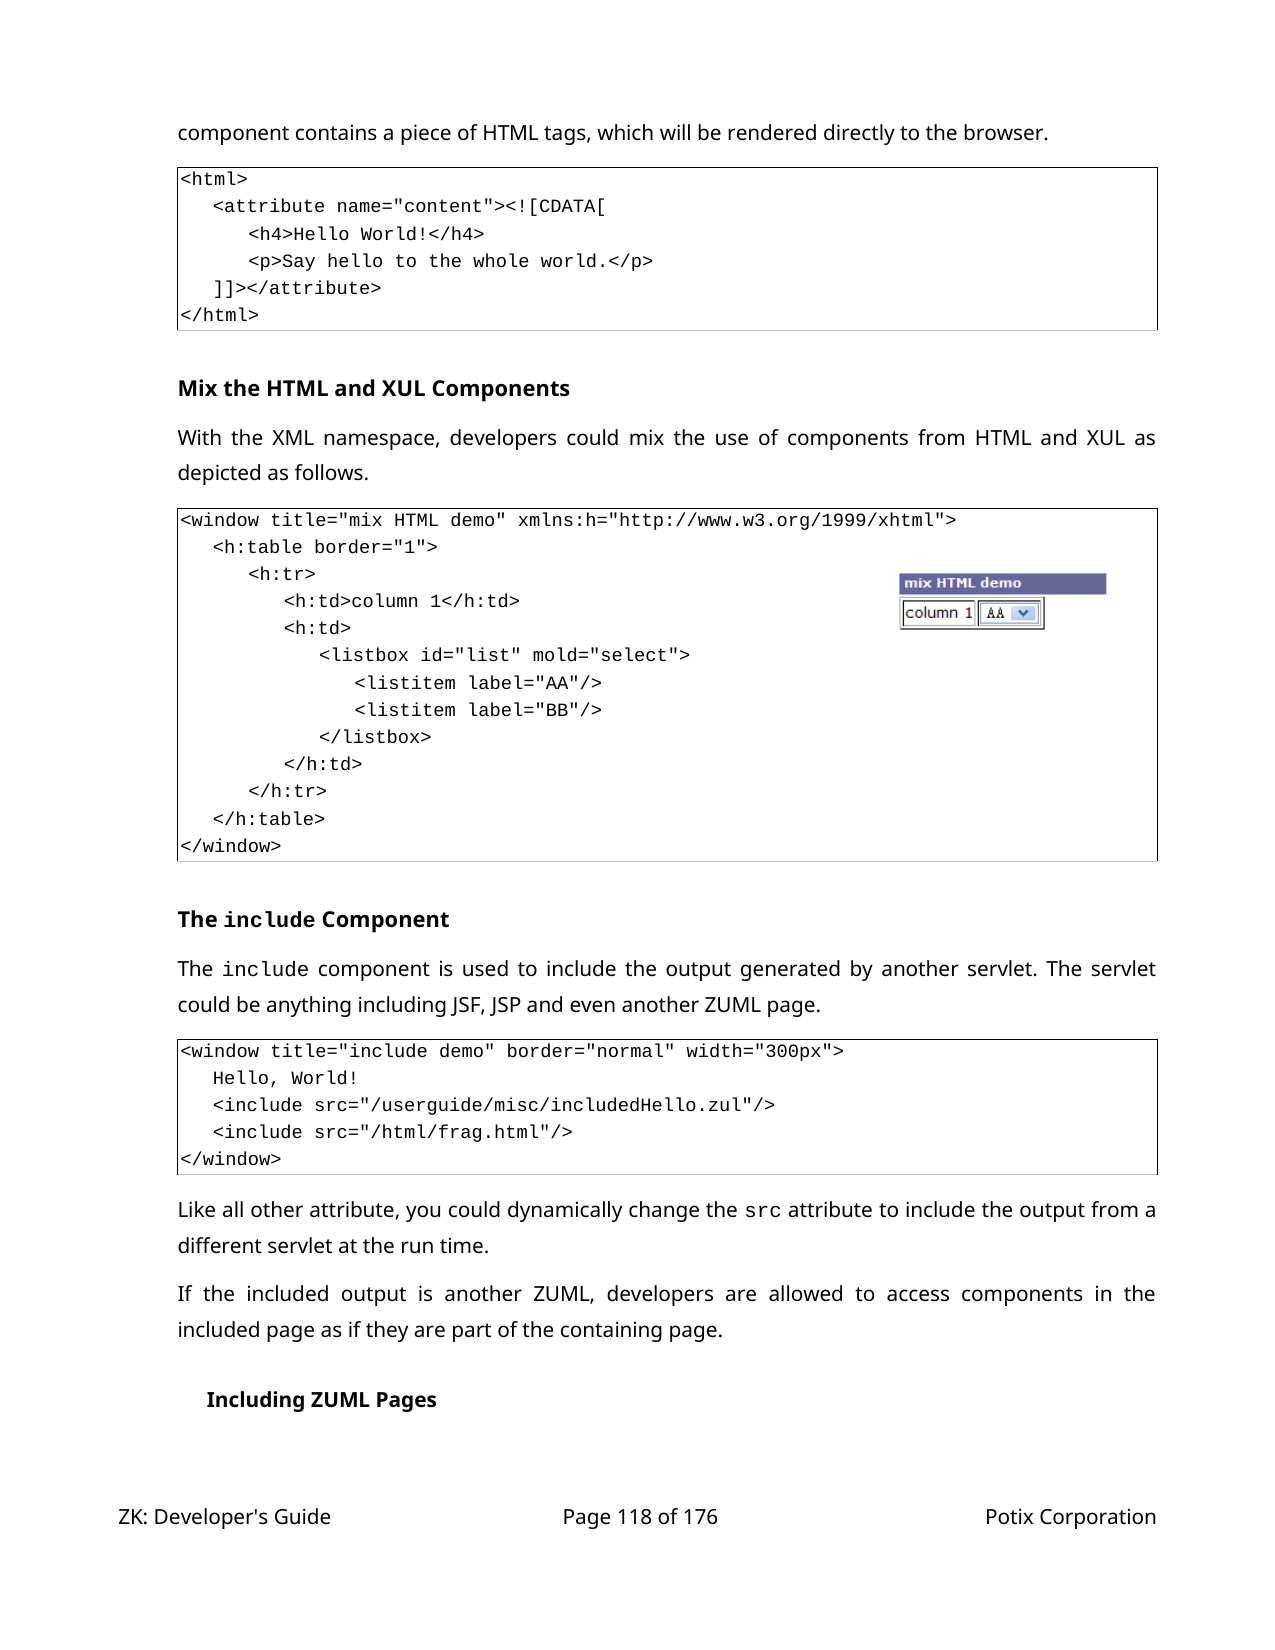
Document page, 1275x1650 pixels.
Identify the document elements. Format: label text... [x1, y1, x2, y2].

text <attribute name="content"><![CDATA[ [178, 194, 1157, 218]
text <p>Say hello to the whole world.</p> [178, 248, 1157, 273]
subtitle The include Component [177, 903, 1157, 933]
text <h:table border="1"> [178, 534, 1157, 559]
text <listitem label="BB"/> [178, 698, 1157, 722]
text ]]></attribute> [178, 276, 1157, 300]
text <window title="include demo" border="normal" width="300px"> [178, 1040, 1157, 1063]
text Like all other attribute, you could dynamically change the src attribute to include the output from a different servlet at the run time. [177, 1195, 1157, 1259]
text </h:tr> [178, 779, 1157, 803]
text <h:tr> [178, 562, 1157, 586]
text Hello, World! [178, 1066, 1157, 1090]
text The include component is used to include the output generated by another servlet. The servlet could be anything including JSF, JSP and even another ZUML page. [177, 954, 1157, 1018]
text </h:td> [178, 752, 1157, 776]
text <listbox id="list" mold="select"> [178, 643, 1157, 668]
text <html> [178, 168, 1157, 191]
text If the included output is another ZUML, developers are allowed to access components in the included page as if they are part of the containing page. [177, 1279, 1157, 1343]
text [1107, 589, 1157, 613]
subtitle Mix the HTML and XUL Components [177, 373, 1157, 403]
text <include src="/html/frag.html"/> [178, 1120, 1157, 1144]
text component contains a piece of HTML tags, which will be rendered directly to the browser. [177, 118, 1157, 146]
text With the XML namespace, developers could mix the use of components from HTML and XUL as depicted as follows. [177, 423, 1157, 487]
text </html> [178, 303, 1157, 330]
picture [897, 570, 1107, 632]
text <listitem label="AA"/> [178, 671, 1157, 695]
text <window title="mix HTML demo" xmlns:h="http://www.w3.org/1999/xhtml"> [178, 509, 1157, 532]
text <h:td>column 1</h:td> [178, 589, 897, 613]
text </window> [178, 1147, 1157, 1174]
text <include src="/userguide/misc/includedHello.zul"/> [178, 1093, 1157, 1117]
text </window> [178, 834, 1157, 861]
text <h4>Hello World!</h4> [178, 221, 1157, 246]
subtitle Including ZUML Pages [207, 1386, 1157, 1414]
text </listbox> [178, 725, 1157, 749]
text </h:table> [178, 806, 1157, 831]
text <h:td> [178, 616, 1157, 640]
